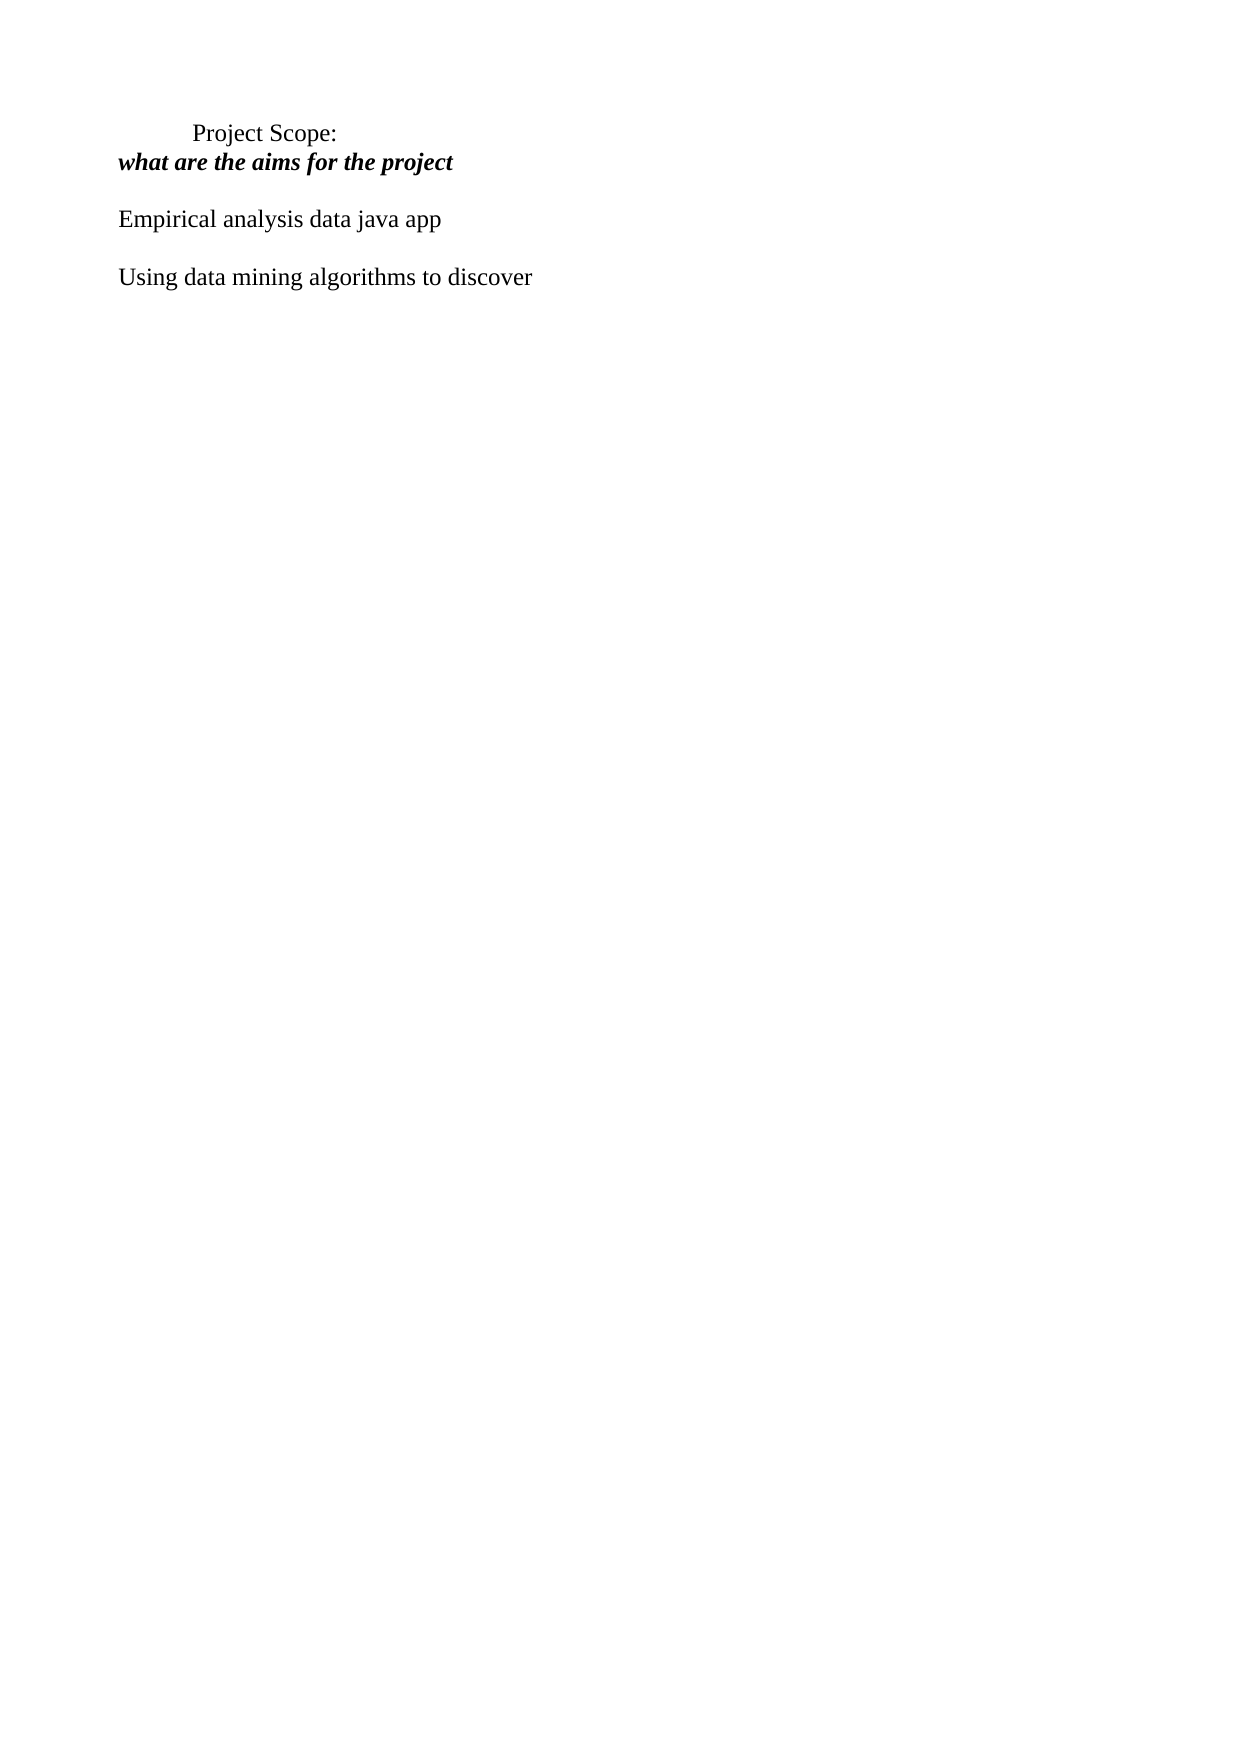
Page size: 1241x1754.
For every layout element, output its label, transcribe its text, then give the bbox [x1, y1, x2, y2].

text Empirical analysis data java app [118, 204, 1122, 233]
text Using data mining algorithms to discover [118, 262, 1122, 291]
text Project Scope: [118, 118, 1122, 147]
text what are the aims for the project [118, 147, 1122, 176]
